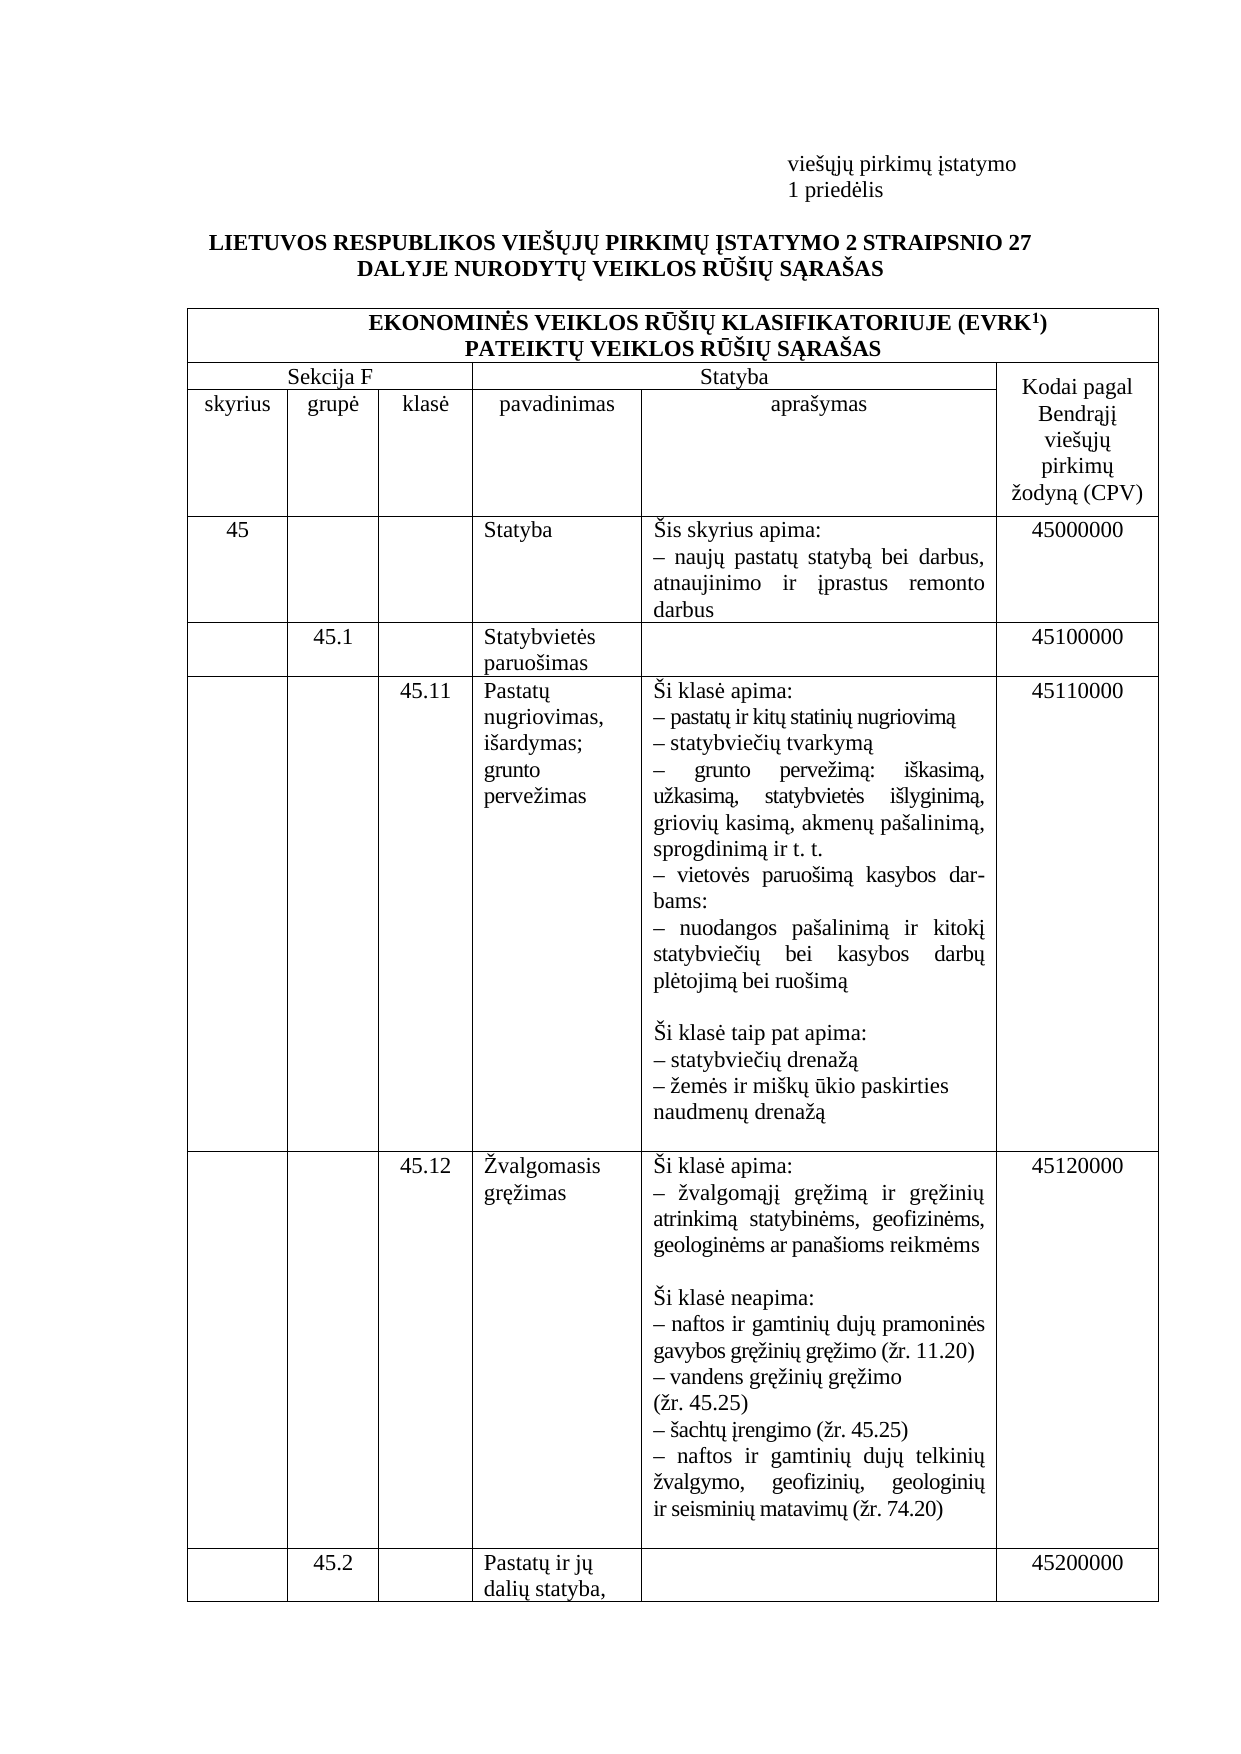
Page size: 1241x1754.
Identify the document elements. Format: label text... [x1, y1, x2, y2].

table_cell Statyba [473, 363, 996, 389]
table_cell [379, 1549, 472, 1601]
table_cell [288, 1152, 378, 1547]
table_cell Ši klasė apima: – pastatų ir kitų statinių nugriovimą – statybviečių tvarkymą – grunto pervežimą: iškasimą, užkasimą, statybvietės išlyginimą, griovių kasimą, akmenų pašalinimą, sprogdinimą ir t. t. – vietovės paruošimą kasybos dar­bams: – nuodangos pašalinimą ir kitokį statybviečių bei kasybos darbų plėtojimą bei ruo­šimą Ši klasė taip pat apima: – statybviečių drenažą – žemės ir miškų ūkio paskirties naudmenų drenažą [642, 677, 996, 1151]
table_cell 45.1 [288, 623, 378, 676]
table_cell 45.2 [288, 1549, 378, 1601]
table_cell klasė [379, 390, 472, 516]
table_cell skyrius [188, 390, 287, 516]
table_cell Šis skyrius apima: – naujų pastatų statybą bei darbus, atnaujinimo ir įprastus remonto darbus [642, 517, 996, 622]
table_cell pavadinimas [473, 390, 641, 516]
table_cell Ši klasė apima: – žvalgomąjį gręžimą ir gręžinių atrinkimą statybinėms, geofizinėms, geologinėms ar panašioms reikmėms Ši klasė neapima: – naftos ir gamtinių dujų pramoninės gavybos gręžinių gręžimo (žr. 11.20) – vandens gręžinių gręžimo (žr. 45.25) – šachtų įrengimo (žr. 45.25) – naftos ir gamtinių dujų telkinių žvalgymo, geofizinių, geologinių ir seisminių matavimų (žr. 74.20) [642, 1152, 996, 1547]
table_cell [188, 1152, 287, 1547]
table_cell 45000000 [997, 517, 1158, 622]
table_cell [288, 517, 378, 622]
table_cell [288, 677, 378, 1151]
table_cell grupė [288, 390, 378, 516]
table_cell aprašymas [642, 390, 996, 516]
text LIETUVOS RESPUBLIKOS VIEŠŲJŲ PIRKIMŲ ĮSTATYMO 2 STRAIPSNIO 27 DALYJE NURODYTŲ VEIKLOS RŪŠIŲ SĄRAŠAS [187, 229, 1053, 282]
table_cell 45200000 [997, 1549, 1158, 1601]
table_cell Pastatų ir jų dalių statyba, [473, 1549, 641, 1601]
table_cell 45110000 [997, 677, 1158, 1151]
table_cell [379, 517, 472, 622]
table_cell Pastatų nugriovimas, išardymas; grunto pervežimas [473, 677, 641, 1151]
table_header EKONOMINĖS VEIKLOS RŪŠIŲ KLASIFIKATORIUJE (EVRK1) PATEIKTŲ VEIKLOS RŪŠIŲ SĄRAŠAS [188, 309, 1158, 362]
table_cell [379, 623, 472, 676]
text 1 priedėlis [187, 176, 1053, 203]
table_cell Statyba [473, 517, 641, 622]
table_cell 45.11 [379, 677, 472, 1151]
table_cell Žvalgomasis gręžimas [473, 1152, 641, 1547]
table_cell 45.12 [379, 1152, 472, 1547]
table_cell [642, 1549, 996, 1601]
text viešųjų pirkimų įstatymo [187, 150, 1053, 176]
table_cell 45120000 [997, 1152, 1158, 1547]
table_cell Kodai pagal Bendrąjį viešųjų pirkimų žodyną (CPV) [997, 363, 1158, 516]
table_cell [188, 623, 287, 676]
table_cell [188, 677, 287, 1151]
table_cell [188, 1549, 287, 1601]
table_cell Statybvietės paruošimas [473, 623, 641, 676]
table_cell 45100000 [997, 623, 1158, 676]
table_cell Sekcija F [188, 363, 472, 389]
table_cell 45 [188, 517, 287, 622]
table_cell [642, 623, 996, 676]
